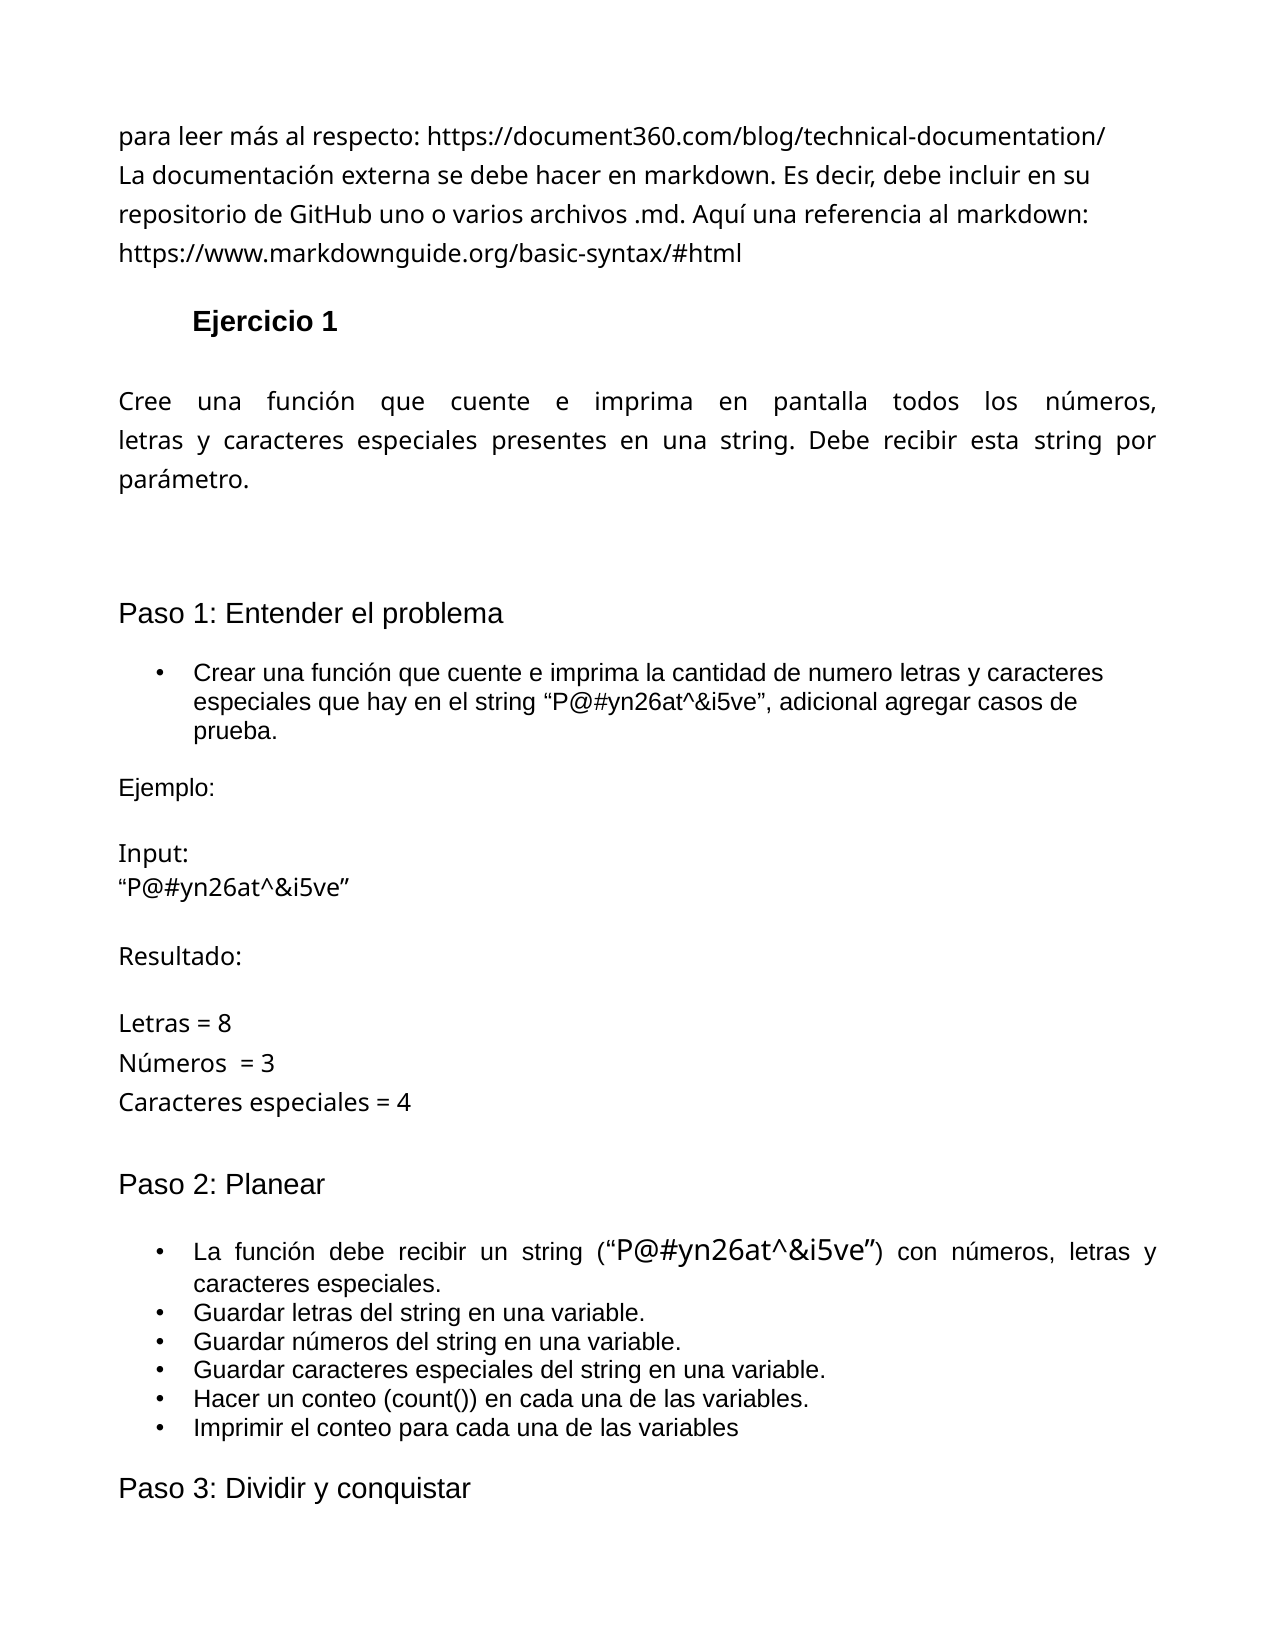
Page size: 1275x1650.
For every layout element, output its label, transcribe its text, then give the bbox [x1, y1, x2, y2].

subtitle Ejercicio 1 [118, 304, 1157, 337]
title Guardar letras del string en una variable. [156, 1298, 1157, 1326]
title Input: “P@#yn26at^&i5ve” [118, 836, 1157, 904]
text para leer más al respecto: https://document360.com/blog/technical-documentation/ La documentación externa se debe hacer en markdown. Es decir, debe incluir en su repositorio de GitHub uno o varios archivos .md. Aquí una referencia al markdown: https://www.markdownguide.org/basic-syntax/#html [118, 118, 1157, 270]
title Imprimir el conteo para cada una de las variables [156, 1413, 1157, 1442]
title Ejemplo: [118, 773, 1157, 802]
title Paso 1: Entender el problema [118, 596, 1157, 629]
text Cree una función que cuente e imprima en pantalla todos los números, letras y caracteres especiales presentes en una string. Debe recibir esta string por parámetro. [118, 350, 1157, 529]
title Crear una función que cuente e imprima la cantidad de numero letras y caracteres especiales que hay en el string “P@#yn26at^&i5ve”, adicional agregar casos de prueba. [156, 658, 1157, 744]
title Paso 3: Dividir y conquistar [118, 1471, 1157, 1504]
title Hacer un conteo (count()) en cada una de las variables. [156, 1384, 1157, 1413]
title Guardar caracteres especiales del string en una variable. [156, 1355, 1157, 1384]
title La función debe recibir un string (“P@#yn26at^&i5ve”) con números, letras y caracteres especiales. [156, 1229, 1157, 1298]
text Letras = 8 Números = 3 Caracteres especiales = 4 [118, 972, 1157, 1118]
title Paso 2: Planear [118, 1167, 1157, 1200]
text Resultado: [118, 938, 1157, 972]
title Guardar números del string en una variable. [156, 1326, 1157, 1355]
